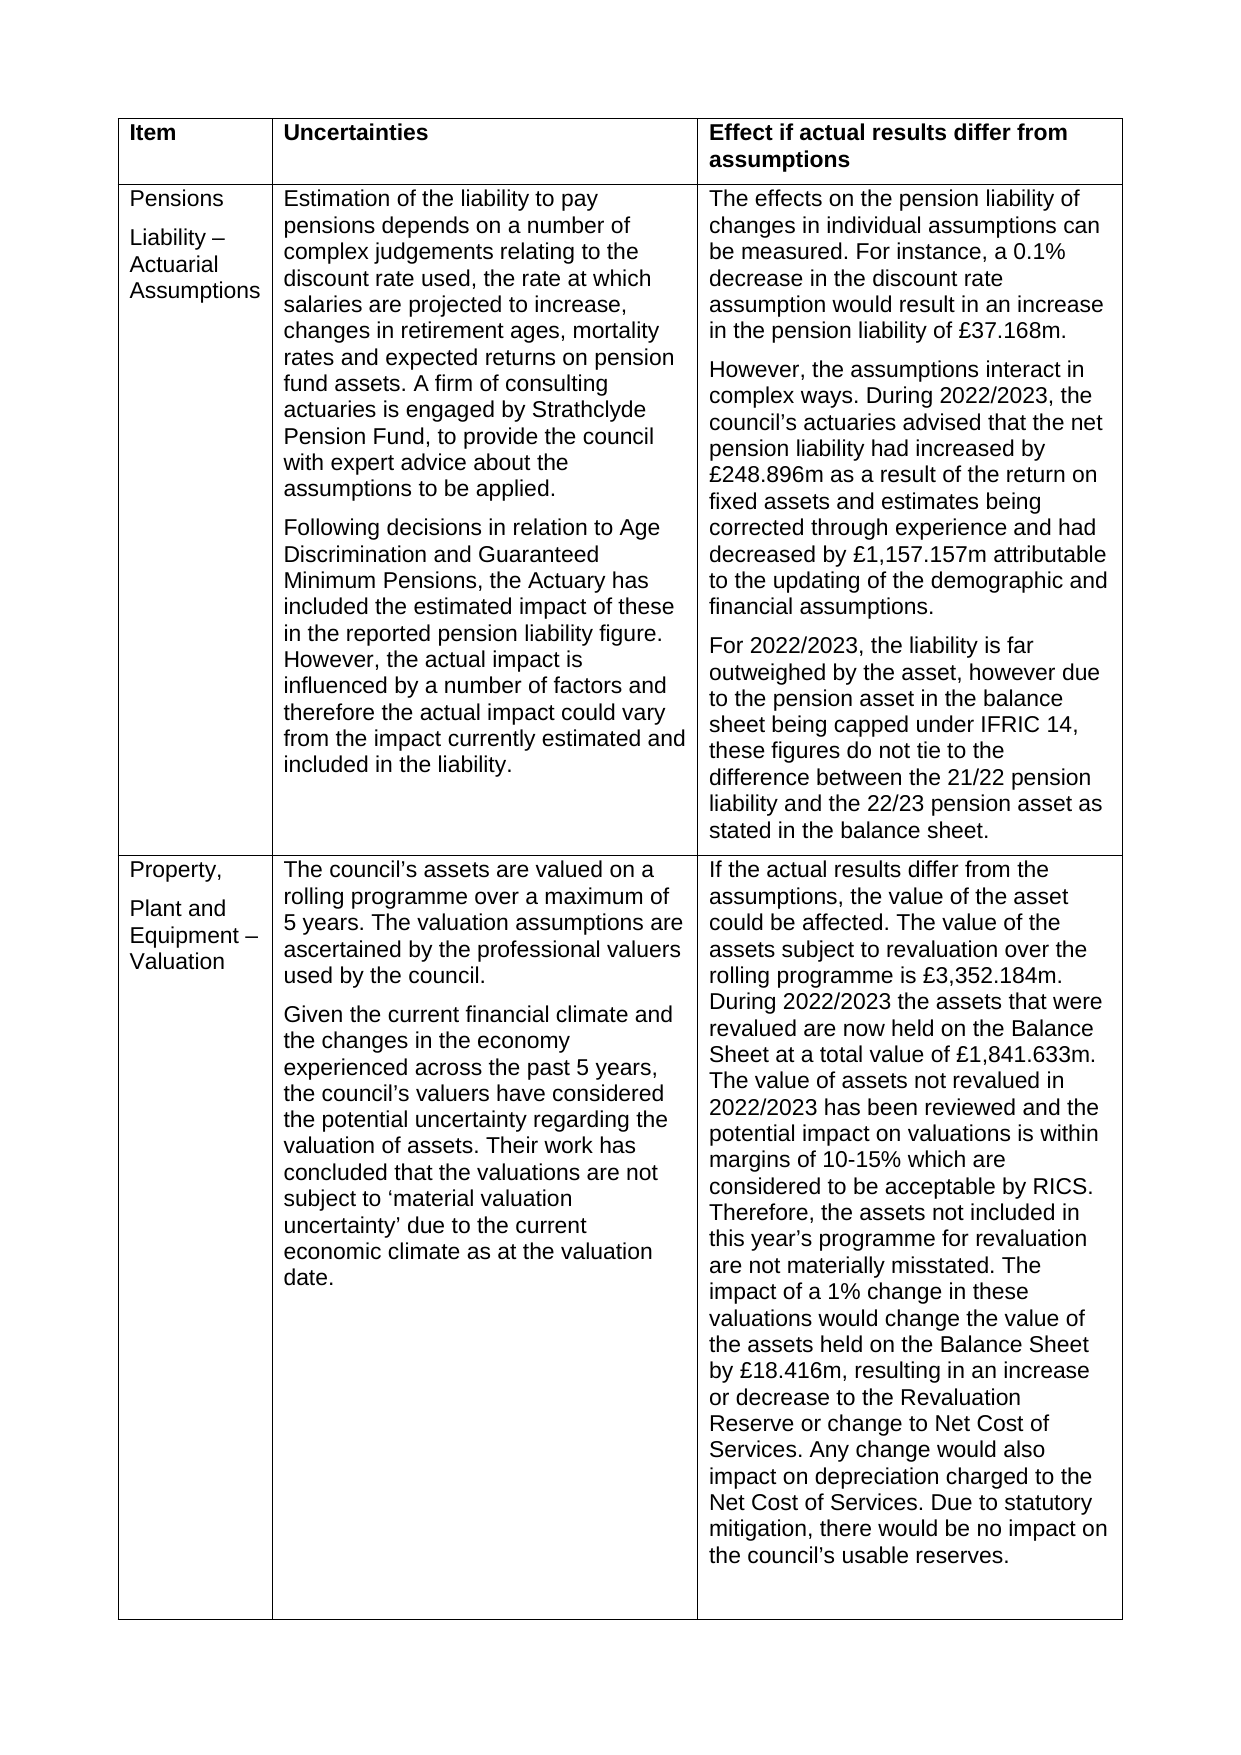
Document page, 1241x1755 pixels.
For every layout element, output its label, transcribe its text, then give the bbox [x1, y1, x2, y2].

table_header Item [119, 119, 272, 184]
table_cell Estimation of the liability to pay pensions depends on a number of complex judgements relating to the discount rate used, the rate at which salaries are projected to increase, changes in retirement ages, mortality rates and expected returns on pension fund assets. A firm of consulting actuaries is engaged by Strathclyde Pension Fund, to provide the council with expert advice about the assumptions to be applied. Following decisions in relation to Age Discrimination and Guaranteed Minimum Pensions, the Actuary has included the estimated impact of these in the reported pension liability figure. However, the actual impact is influenced by a number of factors and therefore the actual impact could vary from the impact currently estimated and included in the liability. [273, 185, 697, 855]
table_header Uncertainties [273, 119, 697, 184]
table_cell If the actual results differ from the assumptions, the value of the asset could be affected. The value of the assets subject to revaluation over the rolling programme is £3,352.184m. During 2022/2023 the assets that were revalued are now held on the Balance Sheet at a total value of £1,841.633m. The value of assets not revalued in 2022/2023 has been reviewed and the potential impact on valuations is within margins of 10-15% which are considered to be acceptable by RICS. Therefore, the assets not included in this year’s programme for revaluation are not materially misstated. The impact of a 1% change in these valuations would change the value of the assets held on the Balance Sheet by £18.416m, resulting in an increase or decrease to the Revaluation Reserve or change to Net Cost of Services. Any change would also impact on depreciation charged to the Net Cost of Services. Due to statutory mitigation, there would be no impact on the council’s usable reserves. [698, 856, 1122, 1619]
table_cell Property, Plant and Equipment – Valuation [119, 856, 272, 1619]
table_cell The effects on the pension liability of changes in individual assumptions can be measured. For instance, a 0.1% decrease in the discount rate assumption would result in an increase in the pension liability of £37.168m. However, the assumptions interact in complex ways. During 2022/2023, the council’s actuaries advised that the net pension liability had increased by £248.896m as a result of the return on fixed assets and estimates being corrected through experience and had decreased by £1,157.157m attributable to the updating of the demographic and financial assumptions. For 2022/2023, the liability is far outweighed by the asset, however due to the pension asset in the balance sheet being capped under IFRIC 14, these figures do not tie to the difference between the 21/22 pension liability and the 22/23 pension asset as stated in the balance sheet. [698, 185, 1122, 855]
table_cell Pensions Liability – Actuarial Assumptions [119, 185, 272, 855]
table_header Effect if actual results differ from assumptions [698, 119, 1122, 184]
table_cell The council’s assets are valued on a rolling programme over a maximum of 5 years. The valuation assumptions are ascertained by the professional valuers used by the council. Given the current financial climate and the changes in the economy experienced across the past 5 years, the council’s valuers have considered the potential uncertainty regarding the valuation of assets. Their work has concluded that the valuations are not subject to ‘material valuation uncertainty’ due to the current economic climate as at the valuation date. [273, 856, 697, 1619]
